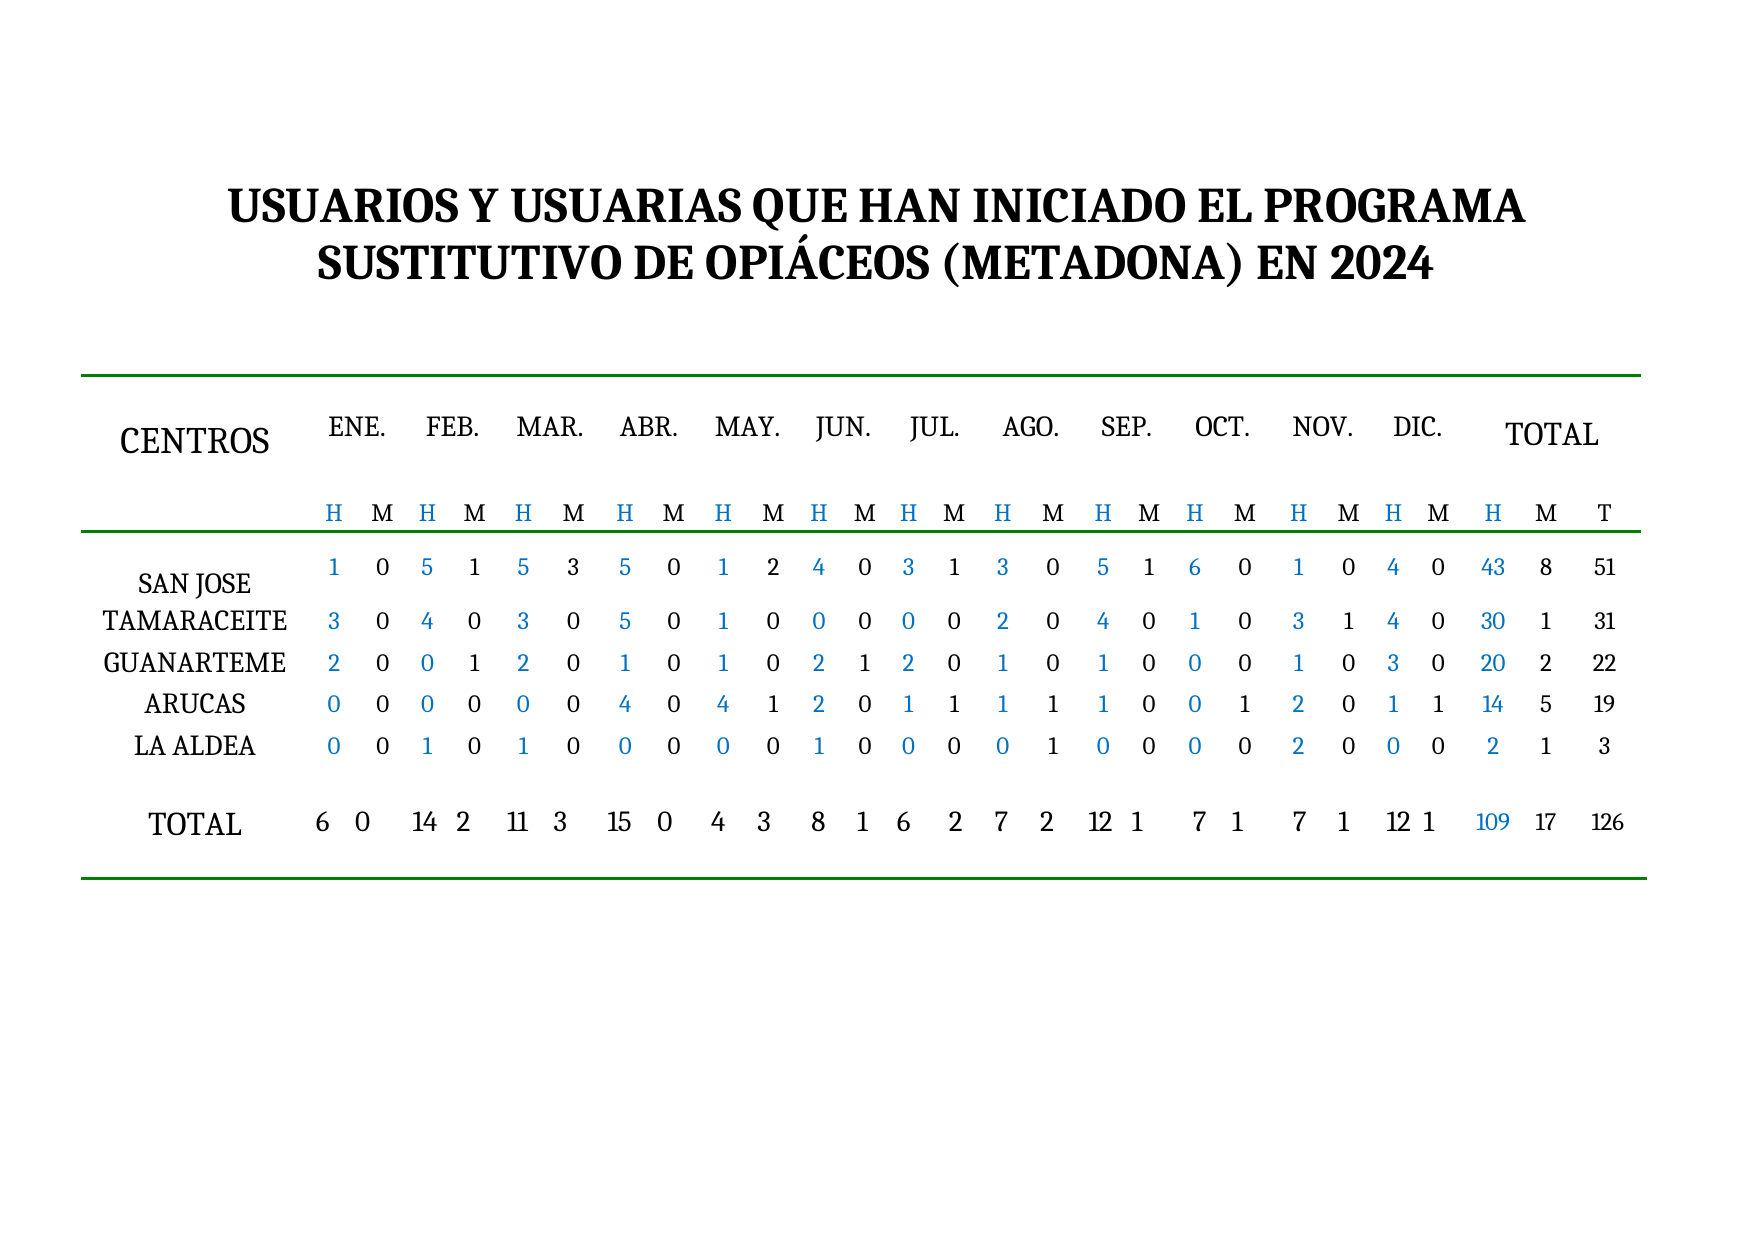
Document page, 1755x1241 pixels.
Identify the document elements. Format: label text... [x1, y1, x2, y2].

table_cell 1 [1081, 684, 1125, 725]
table_cell 1 [697, 642, 749, 684]
table_cell 0 [1025, 533, 1081, 600]
table_cell 0 [1125, 684, 1173, 725]
table_cell 0 [449, 600, 499, 642]
table_header MAY. [697, 377, 797, 497]
table_cell 0 [1217, 725, 1273, 767]
table_cell 4 [697, 684, 749, 725]
table_cell 1 [449, 533, 499, 600]
table_cell 2 [798, 684, 840, 725]
table_header NOV. [1273, 377, 1373, 497]
table_cell M [449, 497, 499, 530]
table_cell 1 [798, 725, 840, 767]
table_cell M [650, 497, 697, 530]
table_cell [1641, 684, 1647, 725]
table_cell 0 [600, 725, 650, 767]
table_cell 5 [405, 533, 449, 600]
table_cell 6 0 [308, 767, 405, 877]
table_cell 0 [1081, 725, 1125, 767]
table_cell 1 [1414, 684, 1462, 725]
table_cell 0 [1173, 684, 1217, 725]
table_cell 1 [840, 642, 889, 684]
table_cell 0 [1217, 642, 1273, 684]
table_cell M [1524, 497, 1568, 530]
table_header JUL. [889, 377, 981, 497]
table_cell 14 [1463, 684, 1523, 725]
table_cell 0 [1414, 600, 1462, 642]
table_cell 17 [1524, 767, 1568, 877]
table_cell ARUCAS [81, 684, 308, 725]
table_cell M [928, 497, 981, 530]
table_cell 0 [360, 600, 405, 642]
table_cell 2 [1524, 642, 1568, 684]
table_cell 0 [360, 642, 405, 684]
table_header SEP. [1081, 377, 1173, 497]
table_cell 0 [1125, 600, 1173, 642]
table_cell 0 [697, 725, 749, 767]
table_cell 0 [1125, 642, 1173, 684]
table_cell 1 [1324, 600, 1373, 642]
table_cell [1641, 642, 1647, 684]
table_cell 0 [1324, 533, 1373, 600]
table_cell 0 [1414, 725, 1462, 767]
table_cell 1 [1125, 533, 1173, 600]
table_cell 0 [650, 684, 697, 725]
table_cell 22 [1568, 642, 1641, 684]
table_cell H [798, 497, 840, 530]
table_cell 0 [840, 533, 889, 600]
table_cell 0 [308, 725, 359, 767]
table_cell 3 [308, 600, 359, 642]
table_cell 2 [1273, 725, 1324, 767]
table_header TOTAL [1463, 377, 1641, 497]
table_header [1641, 374, 1647, 497]
table_cell 0 [360, 684, 405, 725]
table_cell 0 [1324, 642, 1373, 684]
table_cell M [840, 497, 889, 530]
table_cell 0 [928, 725, 981, 767]
table_cell 1 [1524, 725, 1568, 767]
table_cell 1 [981, 642, 1025, 684]
table_cell 0 [360, 533, 405, 600]
table_cell 51 [1568, 533, 1641, 600]
table_cell LA ALDEA [81, 725, 308, 767]
table_cell 0 [547, 642, 600, 684]
table_cell 1 [1217, 684, 1273, 725]
table_cell 30 [1463, 600, 1523, 642]
table_cell 0 [1414, 533, 1462, 600]
table_cell 0 [650, 533, 697, 600]
table_cell 1 [928, 684, 981, 725]
table_cell 0 [547, 684, 600, 725]
table_cell 12 1 [1081, 767, 1173, 877]
table_cell 4 [798, 533, 840, 600]
table_header MAR. [500, 377, 600, 497]
table_cell 0 [749, 600, 797, 642]
table_cell 0 [1373, 725, 1414, 767]
table_cell 0 [749, 642, 797, 684]
table_cell 1 [500, 725, 547, 767]
table_cell 5 [500, 533, 547, 600]
table_cell [1641, 530, 1647, 600]
table_cell 3 [500, 600, 547, 642]
table_cell 31 [1568, 600, 1641, 642]
table_cell 0 [798, 600, 840, 642]
table_cell 2 [1463, 725, 1523, 767]
table_cell [1641, 600, 1647, 642]
table_cell 19 [1568, 684, 1641, 725]
table_cell 0 [1324, 725, 1373, 767]
table_cell 3 [889, 533, 927, 600]
table_cell H [1081, 497, 1125, 530]
table_cell 3 [1568, 725, 1641, 767]
table_cell 0 [500, 684, 547, 725]
table_cell 1 [308, 533, 359, 600]
table_cell 0 [1324, 684, 1373, 725]
table_cell 20 [1463, 642, 1523, 684]
table_header OCT. [1173, 377, 1273, 497]
table_cell 7 2 [981, 767, 1081, 877]
table_cell 126 [1568, 767, 1647, 877]
table_cell [1641, 725, 1647, 767]
table_cell M [1125, 497, 1173, 530]
table_cell 5 [600, 600, 650, 642]
table_cell 0 [360, 725, 405, 767]
table_cell 15 0 [600, 767, 697, 877]
table_cell 5 [600, 533, 650, 600]
table_cell 1 [981, 684, 1025, 725]
table_cell 0 [650, 642, 697, 684]
table_cell H [981, 497, 1025, 530]
table_cell 4 [1081, 600, 1125, 642]
table_cell 8 [1524, 533, 1568, 600]
table_cell M [547, 497, 600, 530]
table_cell T [1568, 497, 1641, 530]
table_cell M [749, 497, 797, 530]
table_cell 7 1 [1273, 767, 1373, 877]
table_header CENTROS [81, 377, 308, 497]
table_cell 3 [1273, 600, 1324, 642]
table_cell 2 [749, 533, 797, 600]
table_cell 0 [1414, 642, 1462, 684]
table_cell 2 [889, 642, 927, 684]
table_cell 0 [1025, 642, 1081, 684]
table_cell 1 [1273, 642, 1324, 684]
table_cell 1 [1025, 725, 1081, 767]
table_cell 0 [889, 725, 927, 767]
table_cell H [889, 497, 927, 530]
table_cell TAMARACEITE [81, 600, 308, 642]
table_cell TOTAL [81, 767, 308, 877]
table_cell 0 [1173, 642, 1217, 684]
table_cell 0 [981, 725, 1025, 767]
table_cell 3 [981, 533, 1025, 600]
table_cell 2 [500, 642, 547, 684]
table_cell 4 [405, 600, 449, 642]
table_cell 0 [405, 684, 449, 725]
table_cell 0 [1217, 600, 1273, 642]
table_cell 0 [650, 725, 697, 767]
table_cell 4 [1373, 533, 1414, 600]
table_cell M [1217, 497, 1273, 530]
table_cell [1641, 497, 1647, 530]
table_cell 4 [600, 684, 650, 725]
table_cell H [1463, 497, 1523, 530]
table_cell 2 [798, 642, 840, 684]
table_cell 1 [449, 642, 499, 684]
table_cell 1 [1373, 684, 1414, 725]
table_cell 3 [1373, 642, 1414, 684]
table_cell 0 [1217, 533, 1273, 600]
table_cell 43 [1463, 533, 1523, 600]
table_cell 0 [1173, 725, 1217, 767]
table_cell 5 [1081, 533, 1125, 600]
table_cell 4 3 [697, 767, 797, 877]
table_cell SAN JOSE [81, 533, 308, 600]
table_cell 0 [547, 725, 600, 767]
table_cell 11 3 [500, 767, 600, 877]
table_header AGO. [981, 377, 1081, 497]
table_cell H [405, 497, 449, 530]
table_cell 2 [1273, 684, 1324, 725]
table_cell 0 [749, 725, 797, 767]
table_cell 8 1 [798, 767, 889, 877]
table_cell 2 [308, 642, 359, 684]
table_header FEB. [405, 377, 499, 497]
table_cell 4 [1373, 600, 1414, 642]
table_cell 7 1 [1173, 767, 1273, 877]
table_cell 0 [840, 725, 889, 767]
table_cell 6 2 [889, 767, 981, 877]
table_cell 1 [1273, 533, 1324, 600]
table_cell M [1324, 497, 1373, 530]
table_cell 0 [449, 684, 499, 725]
table_cell 1 [749, 684, 797, 725]
table_cell 14 2 [405, 767, 499, 877]
table_cell GUANARTEME [81, 642, 308, 684]
table_cell 109 [1463, 767, 1523, 877]
table_cell 5 [1524, 684, 1568, 725]
table_cell 0 [928, 642, 981, 684]
table_cell 0 [1125, 725, 1173, 767]
table_cell H [697, 497, 749, 530]
table_cell 1 [1524, 600, 1568, 642]
table_cell 1 [928, 533, 981, 600]
table_cell 0 [308, 684, 359, 725]
table_cell H [1373, 497, 1414, 530]
table_header ENE. [308, 377, 405, 497]
table_cell 0 [1025, 600, 1081, 642]
table_cell 0 [650, 600, 697, 642]
table_cell 0 [840, 600, 889, 642]
table_cell 0 [449, 725, 499, 767]
table_cell M [360, 497, 405, 530]
table_cell 0 [547, 600, 600, 642]
table_cell 1 [1081, 642, 1125, 684]
table_cell 2 [981, 600, 1025, 642]
table_cell H [500, 497, 547, 530]
table_cell 0 [840, 684, 889, 725]
table_cell H [1173, 497, 1217, 530]
table_header ABR. [600, 377, 697, 497]
table_cell 0 [928, 600, 981, 642]
table_cell 1 [1173, 600, 1217, 642]
table_cell 12 1 [1373, 767, 1462, 877]
table_header DIC. [1373, 377, 1462, 497]
table_header JUN. [798, 377, 889, 497]
text USUARIOS Y USUARIAS QUE HAN INICIADO EL PROGRAMA SUSTITUTIVO DE OPIÁCEOS (METADONA) EN 2024 [148, 177, 1606, 292]
table_cell H [308, 497, 359, 530]
table_cell H [600, 497, 650, 530]
table_cell M [1025, 497, 1081, 530]
table_cell 6 [1173, 533, 1217, 600]
table_cell 1 [600, 642, 650, 684]
table_cell M [1414, 497, 1462, 530]
table_cell H [1273, 497, 1324, 530]
table_cell 3 [547, 533, 600, 600]
table_cell 1 [1025, 684, 1081, 725]
table_cell 1 [889, 684, 927, 725]
table_cell 1 [697, 600, 749, 642]
table_cell 1 [405, 725, 449, 767]
table_cell [81, 497, 308, 530]
table_cell 1 [697, 533, 749, 600]
table_cell 0 [405, 642, 449, 684]
table_cell 0 [889, 600, 927, 642]
